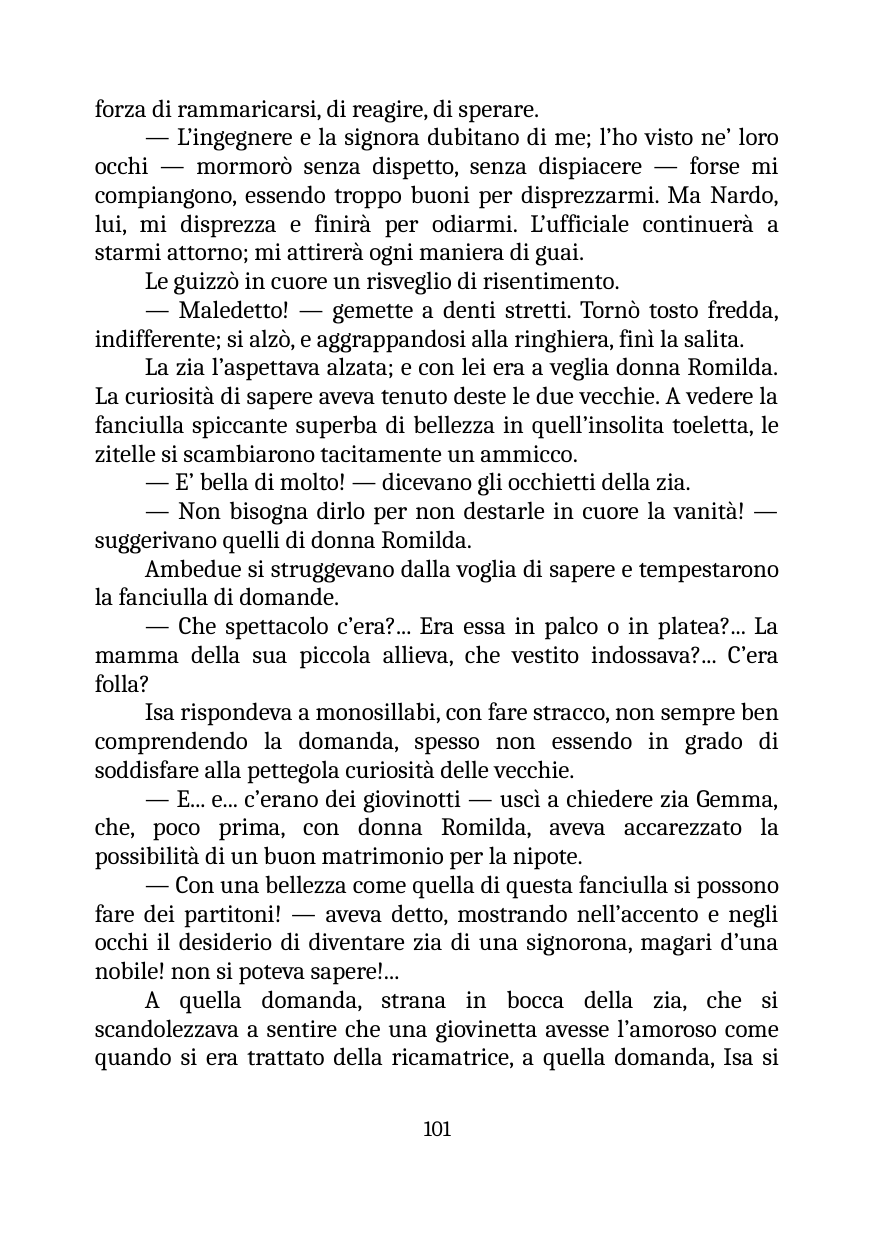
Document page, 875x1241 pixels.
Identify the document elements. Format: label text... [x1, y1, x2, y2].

text — Non bisogna dirlo per non destarle in cuore la vanità! — suggerivano quelli di donna Romilda. [94, 497, 779, 554]
text La zia l’aspettava alzata; e con lei era a veglia donna Romilda. La curiosità di sapere aveva tenuto deste le due vecchie. A vedere la fanciulla spiccante superba di bellezza in quell’insolita toeletta, le zitelle si scambiarono tacitamente un ammicco. [94, 353, 779, 468]
text — E’ bella di molto! — dicevano gli occhietti della zia. [94, 468, 779, 497]
text Ambedue si struggevano dalla voglia di sapere e tempestarono la fanciulla di domande. [94, 554, 779, 612]
text forza di rammaricarsi, di reagire, di sperare. [94, 94, 779, 123]
text — Maledetto! — gemette a denti stretti. Tornò tosto fredda, indifferente; si alzò, e aggrappandosi alla ringhiera, finì la salita. [94, 296, 779, 353]
text Isa rispondeva a monosillabi, con fare stracco, non sempre ben comprendendo la domanda, spesso non essendo in grado di soddisfare alla pettegola curiosità delle vecchie. [94, 698, 779, 784]
text A quella domanda, strana in bocca della zia, che si scandolezzava a sentire che una giovinetta avesse l’amoroso come quando si era trattato della ricamatrice, a quella domanda, Isa si [94, 986, 779, 1072]
text — Con una bellezza come quella di questa fanciulla si possono fare dei partitoni! — aveva detto, mostrando nell’accento e negli occhi il desiderio di diventare zia di una signorona, magari d’una nobile! non si poteva sapere!... [94, 871, 779, 986]
text Le guizzò in cuore un risveglio di risentimento. [94, 267, 779, 296]
text — Che spettacolo c’era?... Era essa in palco o in platea?... La mamma della sua piccola allieva, che vestito indossava?... C’era folla? [94, 612, 779, 698]
text — E... e... c’erano dei giovinotti — uscì a chiedere zia Gemma, che, poco prima, con donna Romilda, aveva accarezzato la possibilità di un buon matrimonio per la nipote. [94, 784, 779, 871]
text — L’ingegnere e la signora dubitano di me; l’ho visto ne’ loro occhi — mormorò senza dispetto, senza dispiacere — forse mi compiangono, essendo troppo buoni per disprezzarmi. Ma Nardo, lui, mi disprezza e finirà per odiarmi. L’ufficiale continuerà a starmi attorno; mi attirerà ogni maniera di guai. [94, 123, 779, 267]
